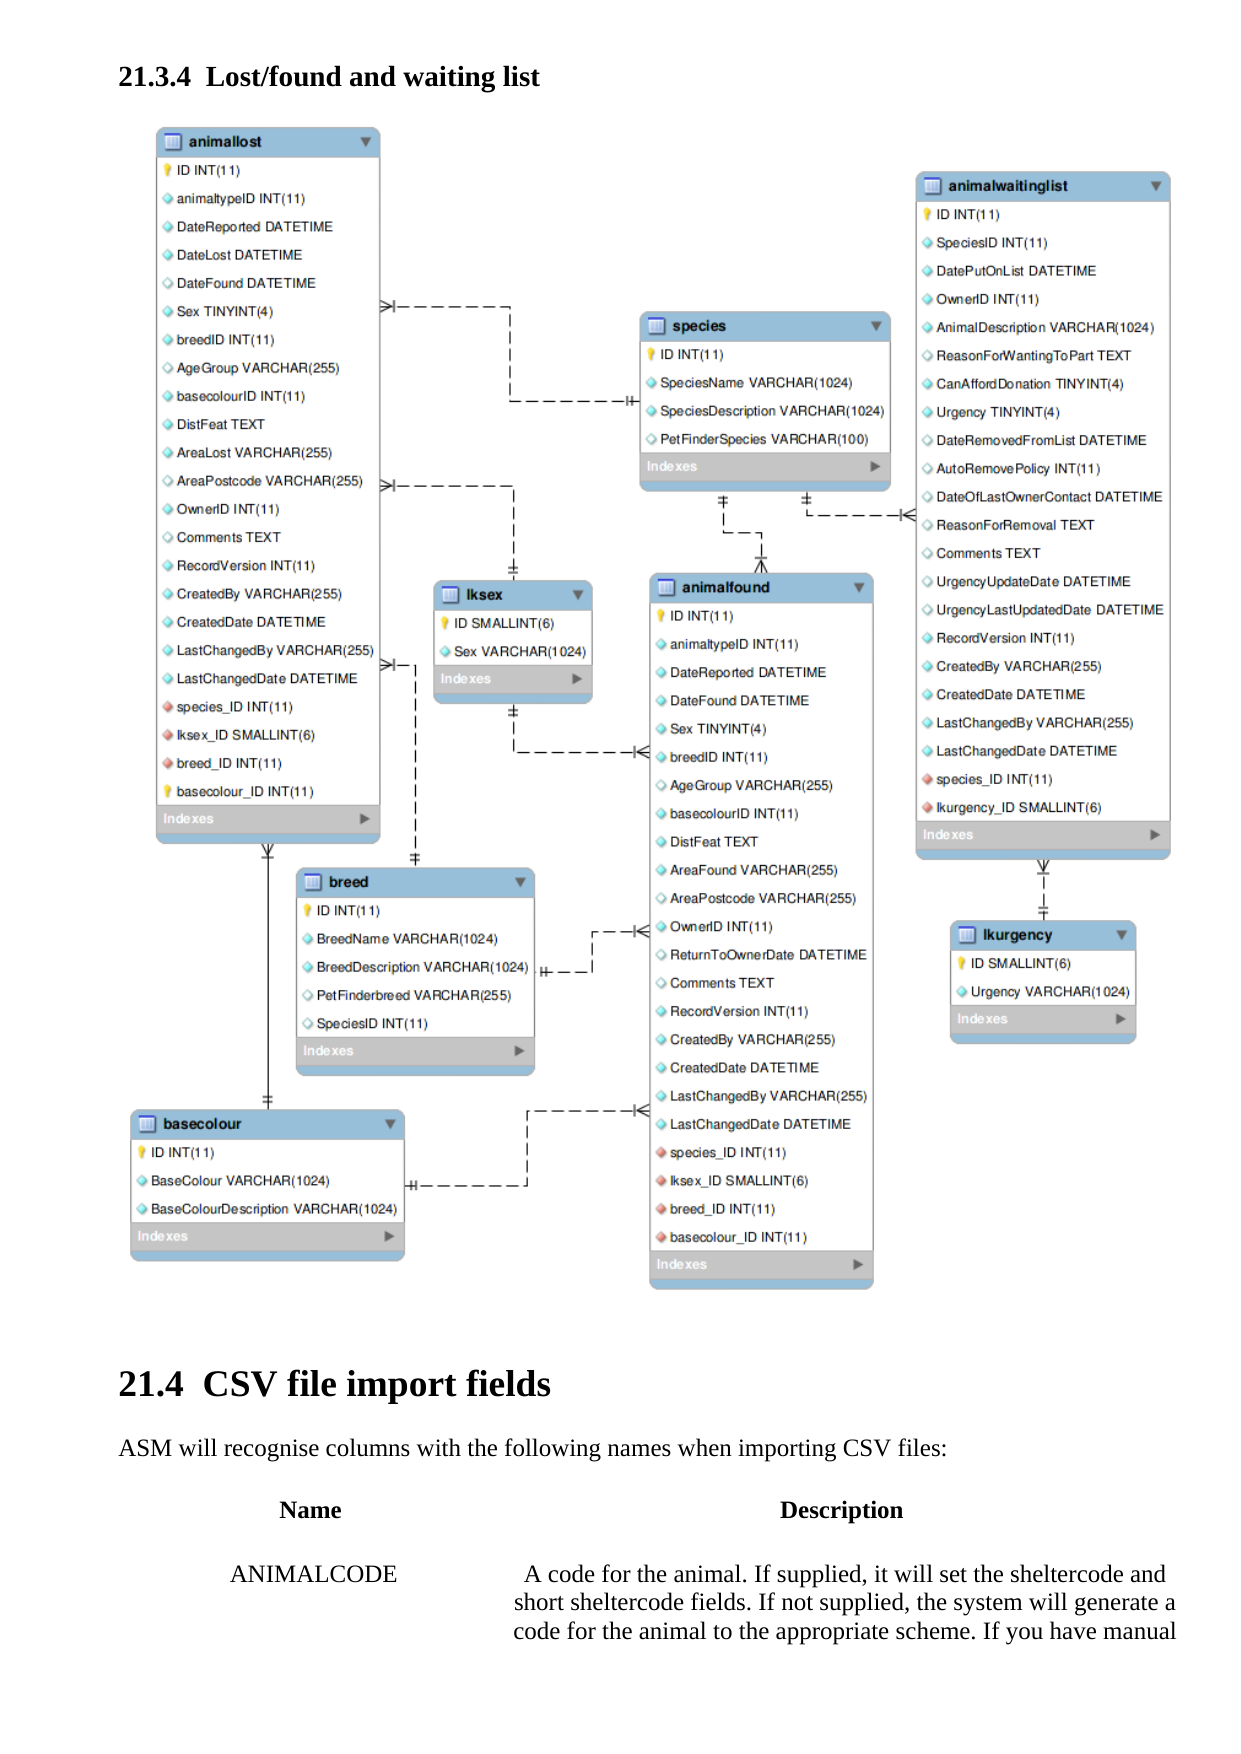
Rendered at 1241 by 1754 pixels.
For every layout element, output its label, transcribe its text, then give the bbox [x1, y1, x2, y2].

subtitle Lost/found and waiting list [118, 59, 1181, 93]
table_header Description [509, 1492, 1181, 1556]
table_header Name [118, 1492, 509, 1556]
subtitle CSV file import fields [118, 1361, 1181, 1404]
table_cell ANIMALCODE [118, 1556, 509, 1648]
table_cell A code for the animal. If supplied, it will set the sheltercode and short sheltercode fields. If not supplied, the system will generate a code for the animal to the appropriate scheme. If you have manual [509, 1556, 1181, 1648]
picture [118, 122, 1182, 1307]
text ASM will recognise columns with the following names when importing CSV files: [118, 1433, 1181, 1462]
